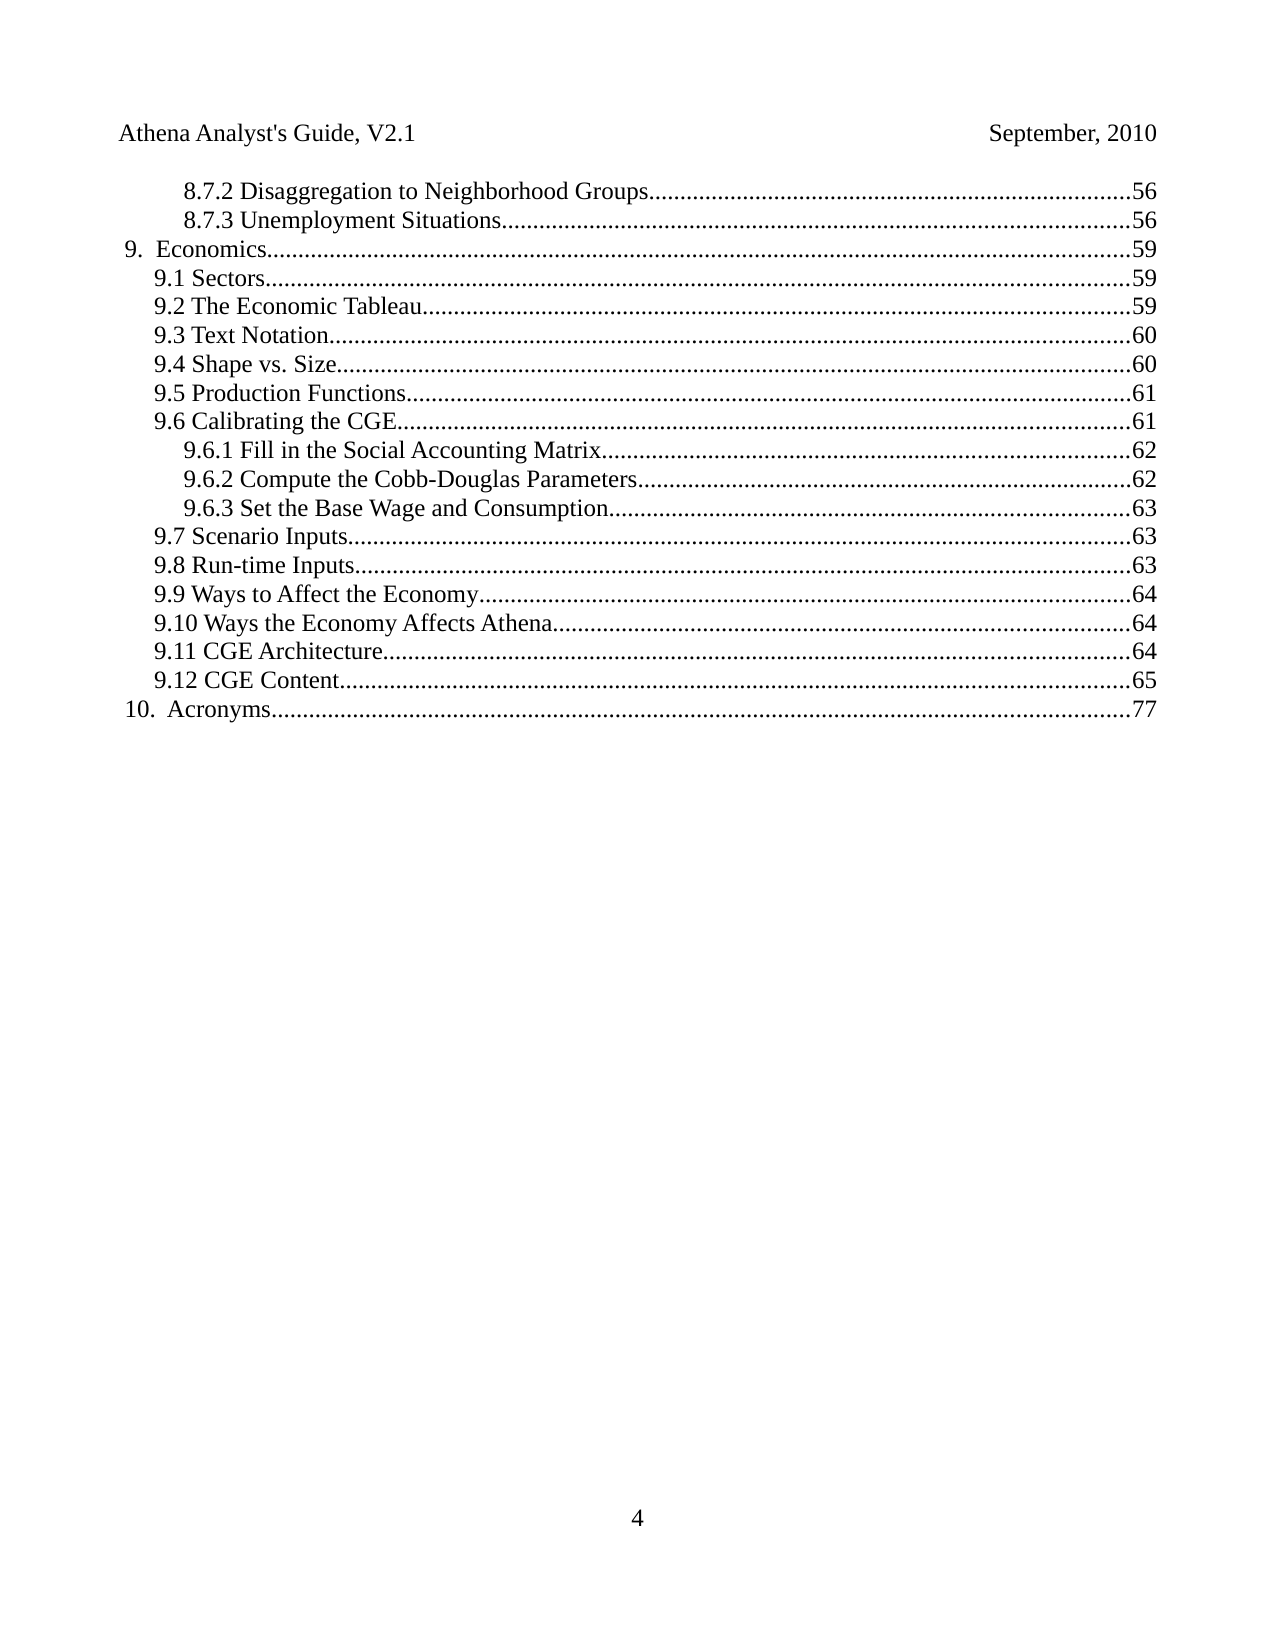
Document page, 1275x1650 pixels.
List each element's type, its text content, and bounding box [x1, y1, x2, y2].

text 9. Economics 59 [118, 234, 1157, 263]
text 8.7.3 Unemployment Situations 56 [177, 205, 1157, 234]
text 9.12 CGE Content 65 [148, 665, 1157, 694]
text 9.5 Production Functions 61 [148, 378, 1157, 406]
text 9.1 Sectors 59 [148, 263, 1157, 291]
text 9.6 Calibrating the CGE 61 [148, 406, 1157, 435]
text 9.6.3 Set the Base Wage and Consumption 63 [177, 493, 1157, 521]
text 9.10 Ways the Economy Affects Athena 64 [148, 608, 1157, 636]
text 9.11 CGE Architecture 64 [148, 636, 1157, 665]
text 9.6.1 Fill in the Social Accounting Matrix 62 [177, 435, 1157, 464]
text 10. Acronyms 77 [118, 694, 1157, 723]
text 9.4 Shape vs. Size 60 [148, 349, 1157, 378]
text 8.7.2 Disaggregation to Neighborhood Groups 56 [177, 176, 1157, 205]
text 9.3 Text Notation 60 [148, 320, 1157, 349]
text 9.8 Run-time Inputs 63 [148, 550, 1157, 579]
text 9.9 Ways to Affect the Economy 64 [148, 579, 1157, 608]
text 9.7 Scenario Inputs 63 [148, 521, 1157, 550]
text 9.6.2 Compute the Cobb-Douglas Parameters 62 [177, 464, 1157, 493]
text 9.2 The Economic Tableau 59 [148, 291, 1157, 320]
